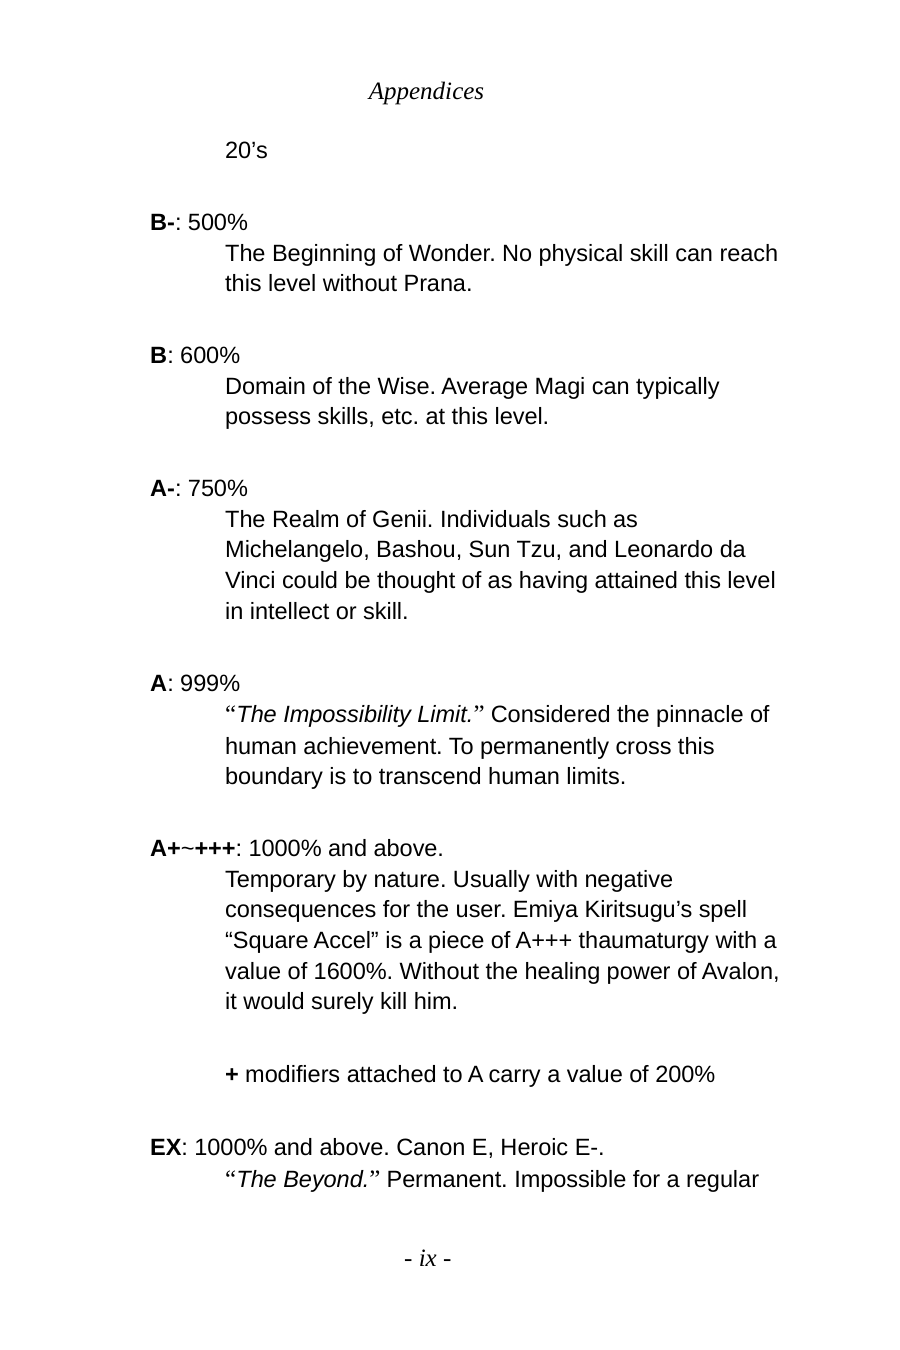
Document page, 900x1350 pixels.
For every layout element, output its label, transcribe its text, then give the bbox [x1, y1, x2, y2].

text + modifiers attached to A carry a value of 200% [225, 1059, 780, 1088]
text A-: 750% [150, 474, 780, 501]
text The Realm of Genii. Individuals such as Michelangelo, Bashou, Sun Tzu, and Leonardo da Vinci could be thought of as having attained this level in intellect or skill. [225, 505, 780, 624]
text Domain of the Wise. Average Magi can typically possess skills, etc. at this level. [225, 372, 780, 429]
text A+~+++: 1000% and above. [150, 834, 780, 861]
text A: 999% [150, 669, 780, 696]
text B-: 500% [150, 208, 780, 235]
text 20’s [225, 136, 780, 163]
text EX: 1000% and above. Canon E, Heroic E-. [150, 1133, 780, 1160]
text The Beginning of Wonder. No physical skill can reach this level without Prana. [225, 239, 780, 296]
text Temporary by nature. Usually with negative consequences for the user. Emiya Kiritsugu’s spell “Square Accel” is a piece of A+++ thaumaturgy with a value of 1600%. Without the healing power of Avalon, it would surely kill him. [225, 865, 780, 1014]
text B: 600% [150, 341, 780, 368]
text “The Beyond.” Permanent. Impossible for a regular [225, 1164, 780, 1193]
text “The Impossibility Limit.” Considered the pinnacle of human achievement. To permanently cross this boundary is to transcend human limits. [225, 699, 780, 789]
